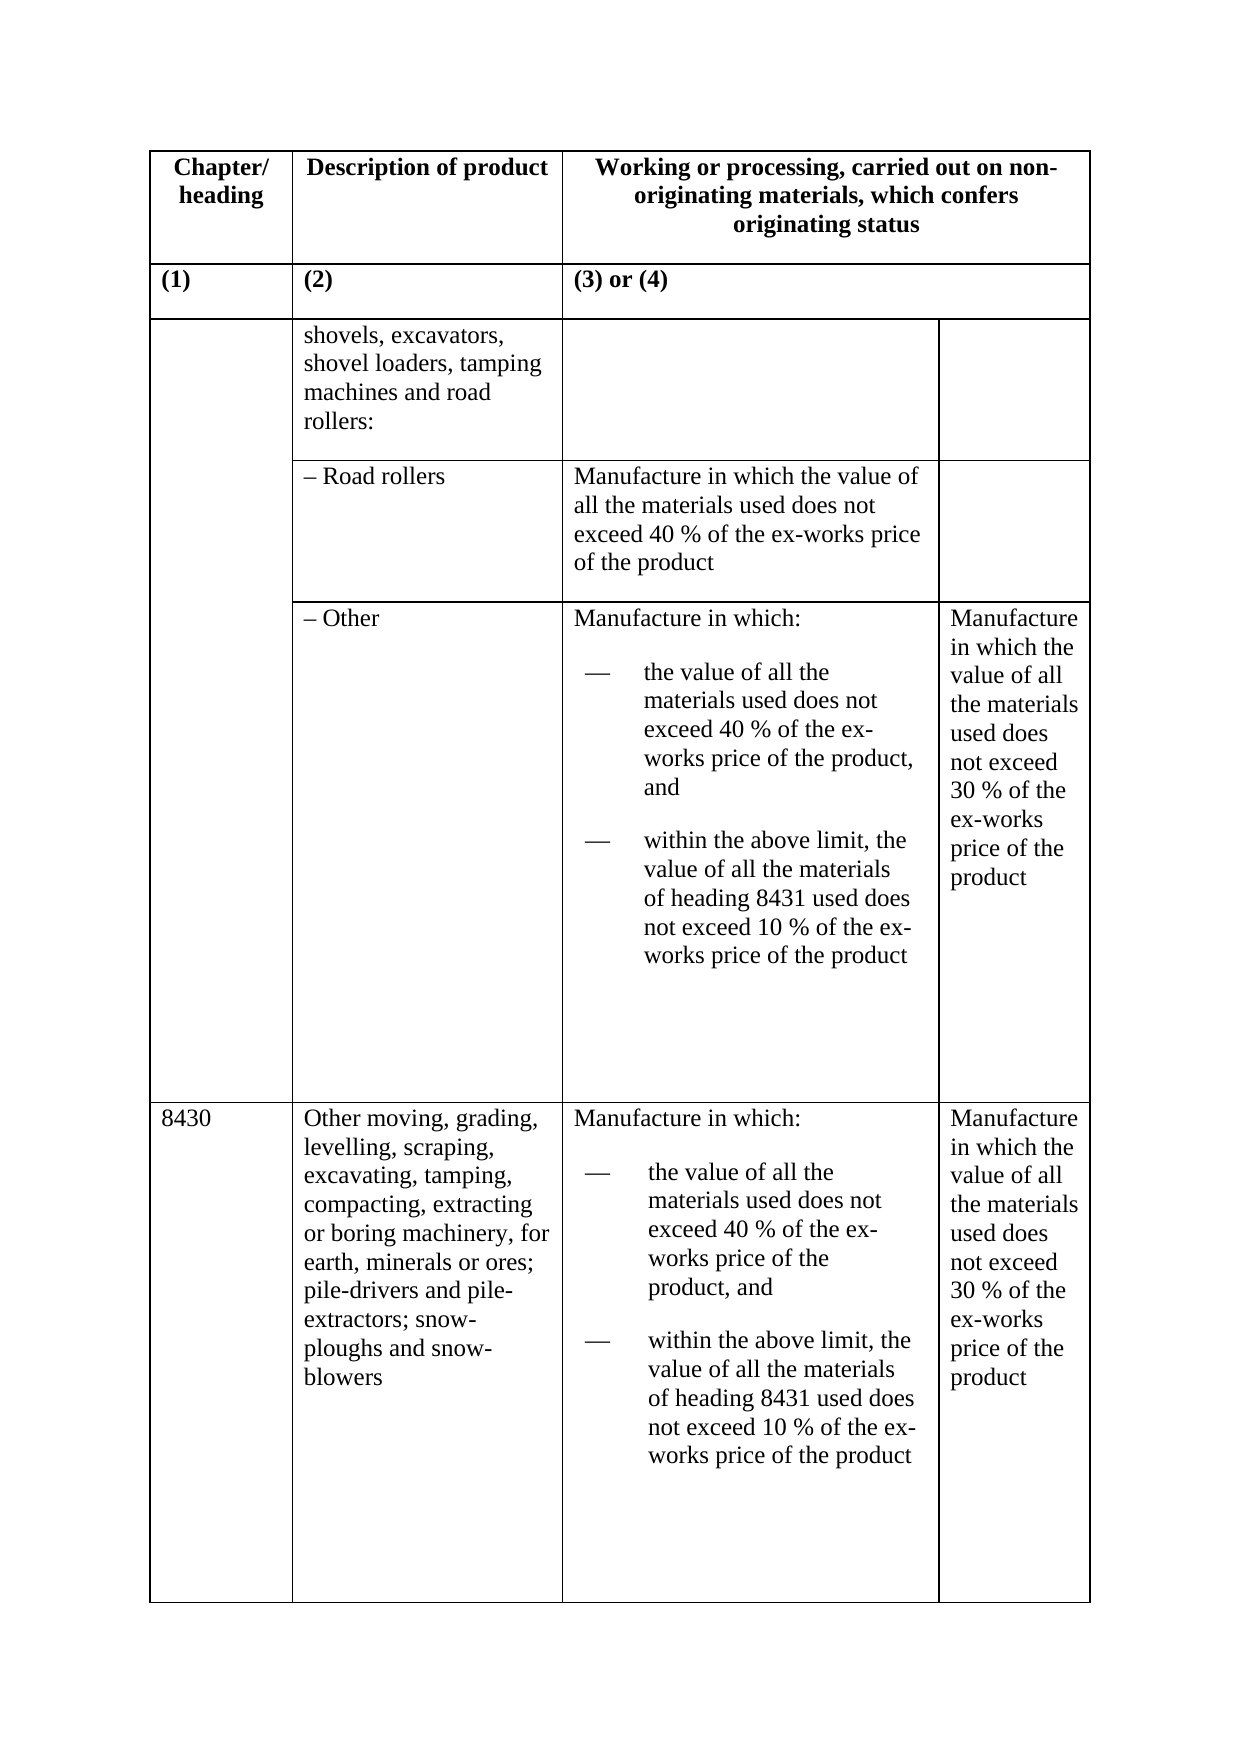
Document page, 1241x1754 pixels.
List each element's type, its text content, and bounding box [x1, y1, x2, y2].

table_cell [151, 601, 292, 1102]
table_cell within the above limit, the value of all the materials of heading 8431 used does not exceed 10 % of the ex-works price of the product [632, 825, 928, 994]
table_cell (3) or (4) [563, 265, 1089, 318]
table_cell [940, 461, 1089, 601]
table_cell [563, 320, 938, 460]
table_header Chapter/ heading [151, 152, 292, 263]
table_cell shovels, excavators, shovel loaders, tamping machines and road rollers: [293, 320, 562, 460]
table_cell – Road rollers [293, 461, 562, 601]
table_cell (2) [293, 265, 562, 318]
table_header the value of all the materials used does not exceed 40 % of the ex-works price of the product, and [632, 657, 928, 825]
table_header — [574, 657, 632, 825]
table_cell — [574, 825, 632, 994]
table_cell Manufacture in which the value of all the materials used does not exceed 40 % of the ex-works price of the product [563, 461, 938, 601]
table_cell Manufacture in which: [563, 603, 938, 1102]
table_header Working or processing, carried out on non-originating materials, which confers originating status [563, 152, 1089, 263]
table_cell Manufacture in which the value of all the materials used does not exceed 30 % of the ex-works price of the product [940, 1103, 1089, 1602]
table_header Description of product [293, 152, 562, 263]
table_cell [151, 460, 292, 601]
table_header — [574, 1157, 637, 1326]
table_cell Manufacture in which: [563, 1103, 938, 1602]
table_header the value of all the materials used does not exceed 40 % of the ex-works price of the product, and [637, 1157, 928, 1326]
table_cell Other moving, grading, levelling, scraping, excavating, tamping, compacting, extracting or boring machinery, for earth, minerals or ores; pile-drivers and pile-extractors; snow-ploughs and snow-blowers [293, 1103, 562, 1602]
table_cell Manufacture in which the value of all the materials used does not exceed 30 % of the ex-works price of the product [940, 603, 1089, 1102]
table_cell within the above limit, the value of all the materials of heading 8431 used does not exceed 10 % of the ex-works price of the product [637, 1326, 928, 1494]
table_cell (1) [151, 265, 292, 318]
table_cell [940, 320, 1089, 460]
table_cell – Other [293, 603, 562, 1102]
table_cell — [574, 1326, 637, 1494]
table_cell [151, 320, 292, 460]
table_cell 8430 [151, 1103, 292, 1602]
